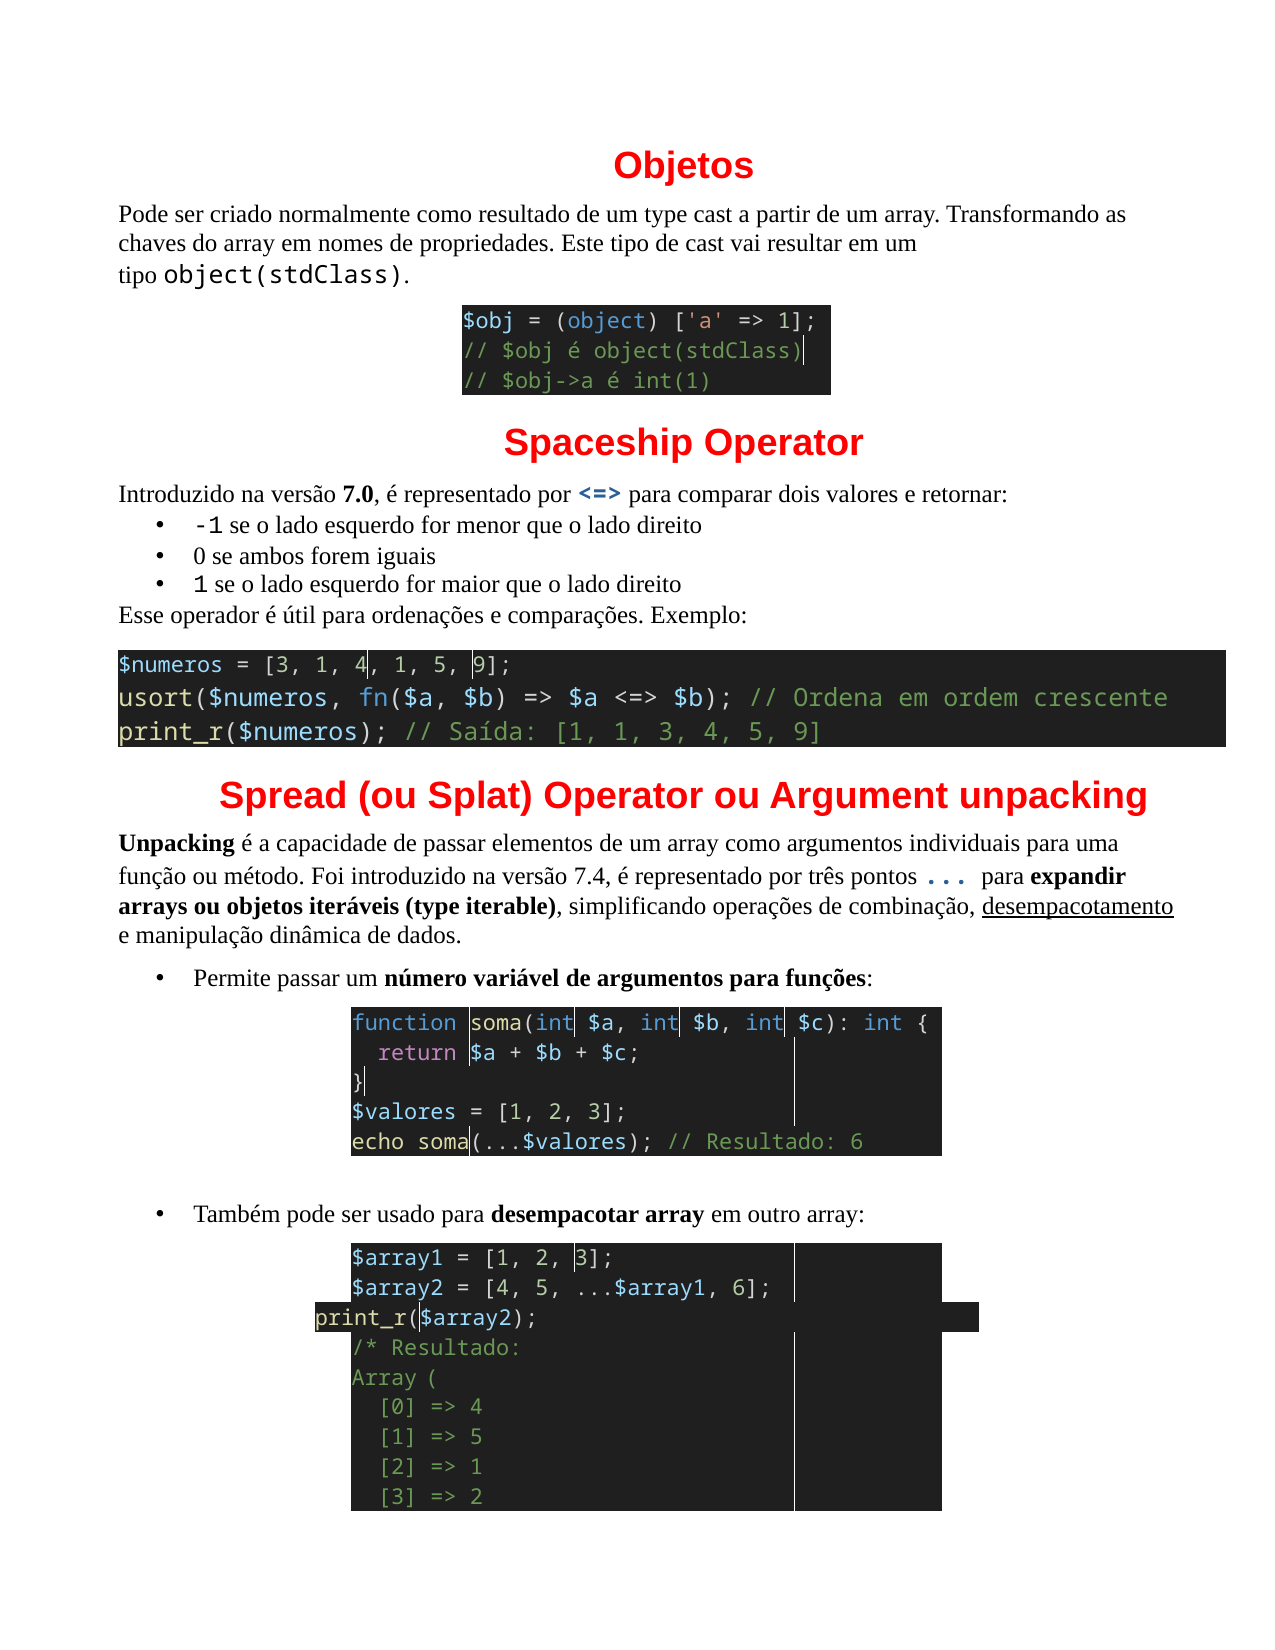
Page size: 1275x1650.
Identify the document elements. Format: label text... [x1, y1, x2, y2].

text [1] => 5 [118, 1421, 1175, 1451]
text $numeros = [3, 1, 4, 1, 5, 9]; [118, 649, 1175, 679]
text $array1 = [1, 2, 3]; [118, 1242, 1175, 1272]
text $obj = (object) ['a' => 1]; [118, 305, 1175, 335]
subtitle Spaceship Operator [118, 420, 1175, 463]
list Permite passar um número variável de argumentos para funções: [156, 963, 1175, 992]
text Esse operador é útil para ordenações e comparações. Exemplo: [118, 600, 1175, 629]
list 1 se o lado esquerdo for maior que o lado direito [156, 569, 1175, 600]
text // $obj é object(stdClass) [118, 335, 1175, 365]
text function soma(int $a, int $b, int $c): int { [118, 1007, 1175, 1037]
text print_r($numeros); // Saída: [1, 1, 3, 4, 5, 9] [118, 713, 1175, 747]
text return $a + $b + $c; [118, 1037, 1175, 1066]
text // $obj->a é int(1) [118, 365, 1175, 395]
text echo soma(...$valores); // Resultado: 6 [118, 1126, 1175, 1156]
list 0 se ambos forem iguais [156, 541, 1175, 569]
list -1 se o lado esquerdo for menor que o lado direito [156, 510, 1175, 541]
text $valores = [1, 2, 3]; [118, 1096, 1175, 1126]
text [0] => 4 [118, 1391, 1175, 1421]
text } [118, 1066, 1175, 1096]
text usort($numeros, fn($a, $b) => $a <=> $b); // Ordena em ordem crescente [118, 679, 1175, 713]
text $array2 = [4, 5, ...$array1, 6]; [118, 1272, 1175, 1302]
text [3] => 2 [118, 1481, 1175, 1511]
text Introduzido na versão 7.0, é representado por <=> para comparar dois valores e retornar: [118, 476, 1175, 510]
text Array ( [118, 1362, 1175, 1391]
text print_r($array2); [118, 1302, 1175, 1332]
text Pode ser criado normalmente como resultado de um type cast a partir de um array. Transformando as chaves do array em nomes de propriedades. Este tipo de cast vai resultar em um tipo object(stdClass). [118, 199, 1175, 291]
subtitle Objetos [118, 143, 1175, 187]
text [2] => 1 [118, 1451, 1175, 1481]
list Também pode ser usado para desempacotar array em outro array: [156, 1199, 1175, 1228]
subtitle Spread (ou Splat) Operator ou Argument unpacking [118, 772, 1175, 816]
text /* Resultado: [118, 1332, 1175, 1362]
text Unpacking é a capacidade de passar elementos de um array como argumentos individuais para uma função ou método. Foi introduzido na versão 7.4, é representado por três pontos ... para expandir arrays ou objetos iteráveis (type iterable), simplificando operações de combinação, desempacotamento e manipulação dinâmica de dados. [118, 828, 1175, 949]
